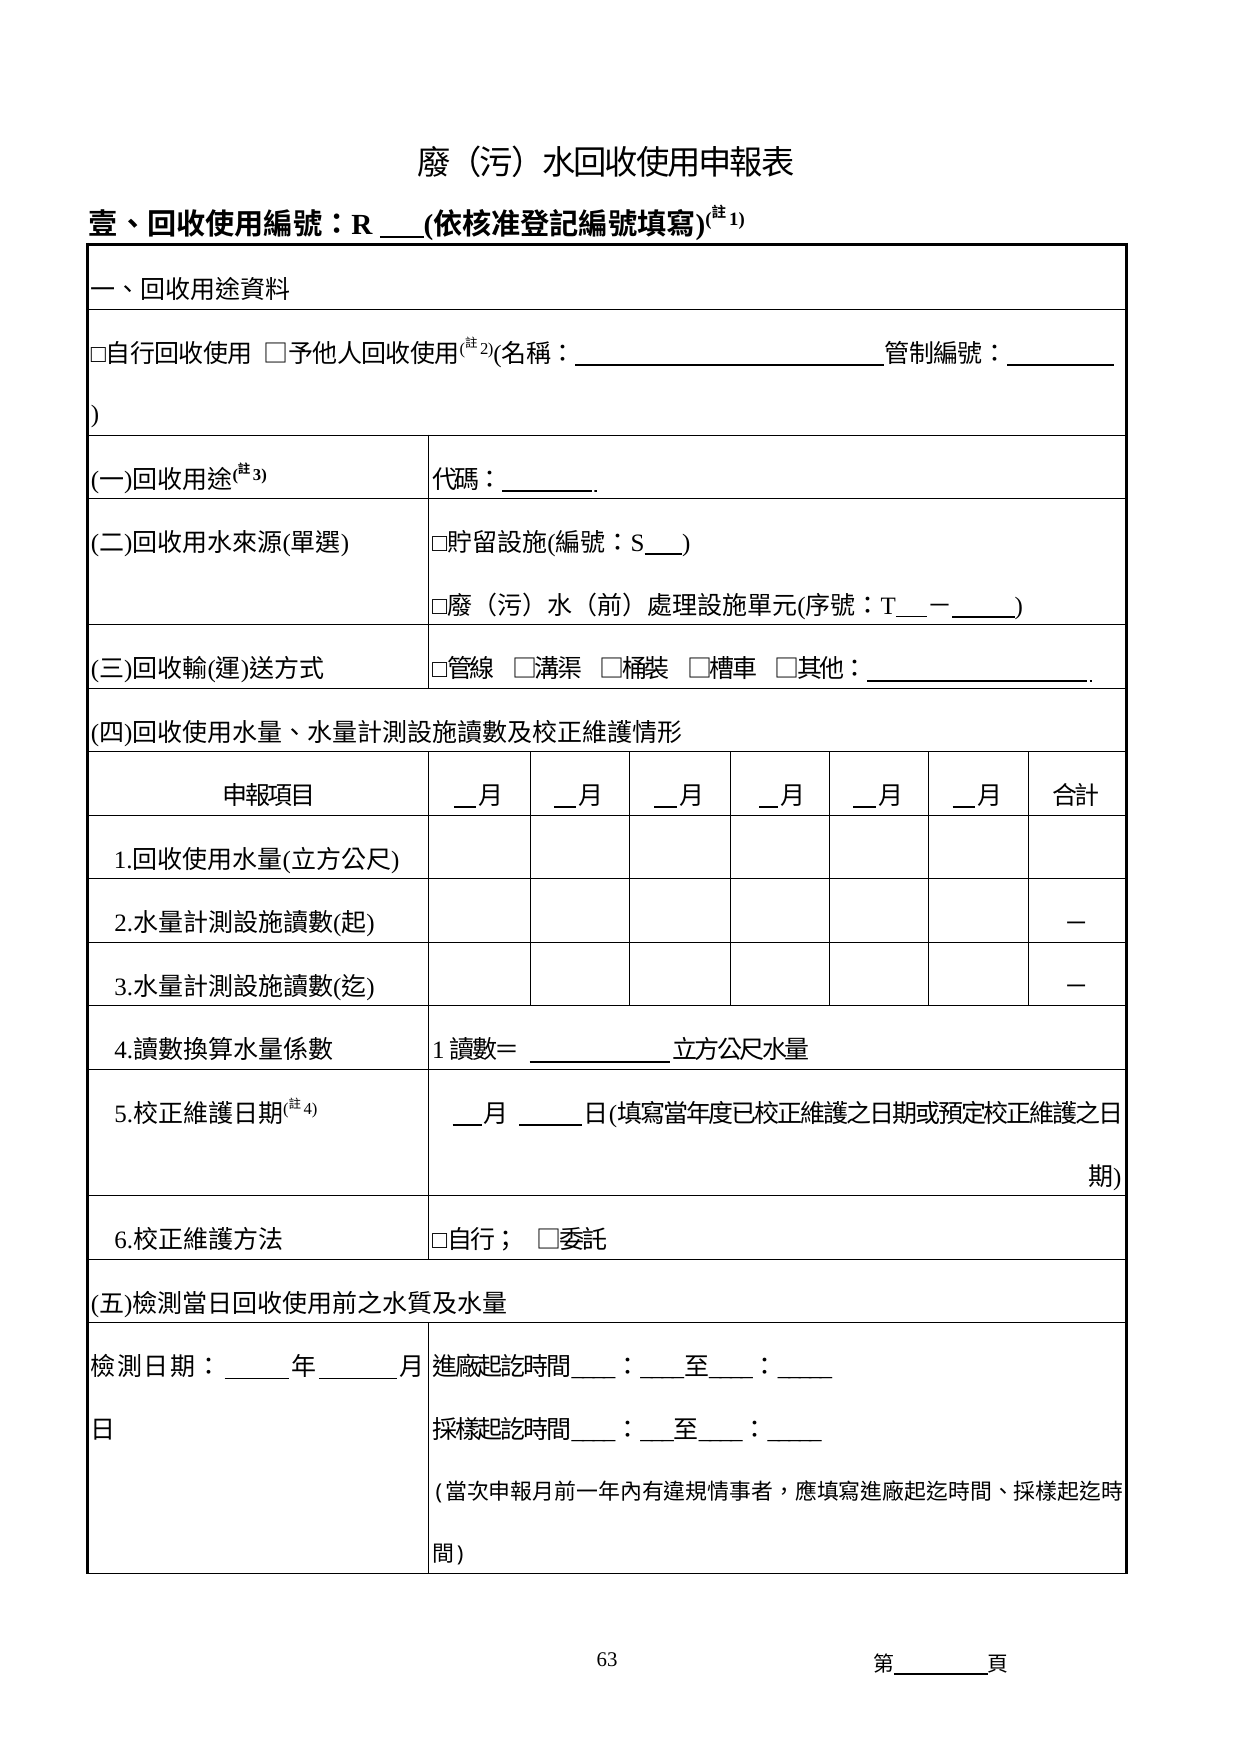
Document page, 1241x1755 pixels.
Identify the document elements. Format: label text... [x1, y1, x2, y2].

table_cell (五)檢測當日回收使用前之水質及水量 [89, 1260, 1125, 1322]
table_cell □自行回收使用 □予他人回收使用(註2)(名稱： 管制編號： ) [89, 310, 1125, 434]
table_cell [929, 943, 1028, 1005]
table_cell [731, 816, 829, 878]
table_cell □自行； □委託 [429, 1196, 1125, 1258]
table_cell [531, 816, 629, 878]
table_cell [429, 943, 530, 1005]
table_cell 代碼： [429, 436, 1125, 498]
table_cell [929, 879, 1028, 942]
table_cell 月 [830, 752, 928, 815]
table_cell 月 [630, 752, 730, 815]
table_cell [731, 879, 829, 942]
table_cell [830, 943, 928, 1005]
table_cell 4.讀數換算水量係數 [89, 1006, 428, 1069]
table_cell 月 [731, 752, 829, 815]
table_cell 月 [531, 752, 629, 815]
table_cell [630, 943, 730, 1005]
table_cell [429, 879, 530, 942]
table_cell 6.校正維護方法 [89, 1196, 428, 1258]
table_cell (四)回收使用水量、水量計測設施讀數及校正維護情形 [89, 689, 1125, 751]
table_cell 申報項目 [89, 752, 428, 815]
table_cell [531, 879, 629, 942]
table_cell □管線 □溝渠 □桶裝 □槽車 □其他： [429, 625, 1125, 688]
table_cell [630, 816, 730, 878]
table_cell 5.校正維護日期(註4) [89, 1070, 428, 1195]
table_cell 1.回收使用水量(立方公尺) [89, 816, 428, 878]
table_cell ─ [1029, 879, 1125, 942]
table_cell 月 [429, 752, 530, 815]
table_cell (一)回收用途(註3) [89, 436, 428, 498]
table_cell [630, 879, 730, 942]
table_cell [929, 816, 1028, 878]
table_cell 檢測日期： 年 月 日 [89, 1323, 428, 1573]
table_cell (三)回收輸(運)送方式 [89, 625, 428, 688]
table_cell 3.水量計測設施讀數(迄) [89, 943, 428, 1005]
text 廢（污）水回收使用申報表 [89, 118, 1125, 180]
table_cell [429, 816, 530, 878]
table_cell 月 [929, 752, 1028, 815]
text 壹、回收使用編號：R (依核准登記編號填寫)(註1) [89, 180, 1122, 243]
table_cell (二)回收用水來源(單選) [89, 499, 428, 624]
table_cell [830, 816, 928, 878]
table_cell 進廠起訖時間____：____至____：_____ 採樣起訖時間____：___至____：_____ (當次申報月前一年內有違規情事者，應填寫進廠起迄時間、採樣起迄時間) [429, 1323, 1125, 1573]
table_header 一、回收用途資料 [89, 246, 1125, 308]
table_cell ─ [1029, 943, 1125, 1005]
table_cell [731, 943, 829, 1005]
table_cell 2.水量計測設施讀數(起) [89, 879, 428, 942]
table_cell [1029, 816, 1125, 878]
table_cell [830, 879, 928, 942]
table_cell [531, 943, 629, 1005]
table_cell 月 日(填寫當年度已校正維護之日期或預定校正維護之日期) [429, 1070, 1125, 1195]
table_cell 1讀數＝ 立方公尺水量 [429, 1006, 1125, 1069]
table_cell 合計 [1029, 752, 1125, 815]
table_cell □貯留設施(編號：S ) □廢（污）水（前）處理設施單元(序號：T － ) [429, 499, 1125, 624]
